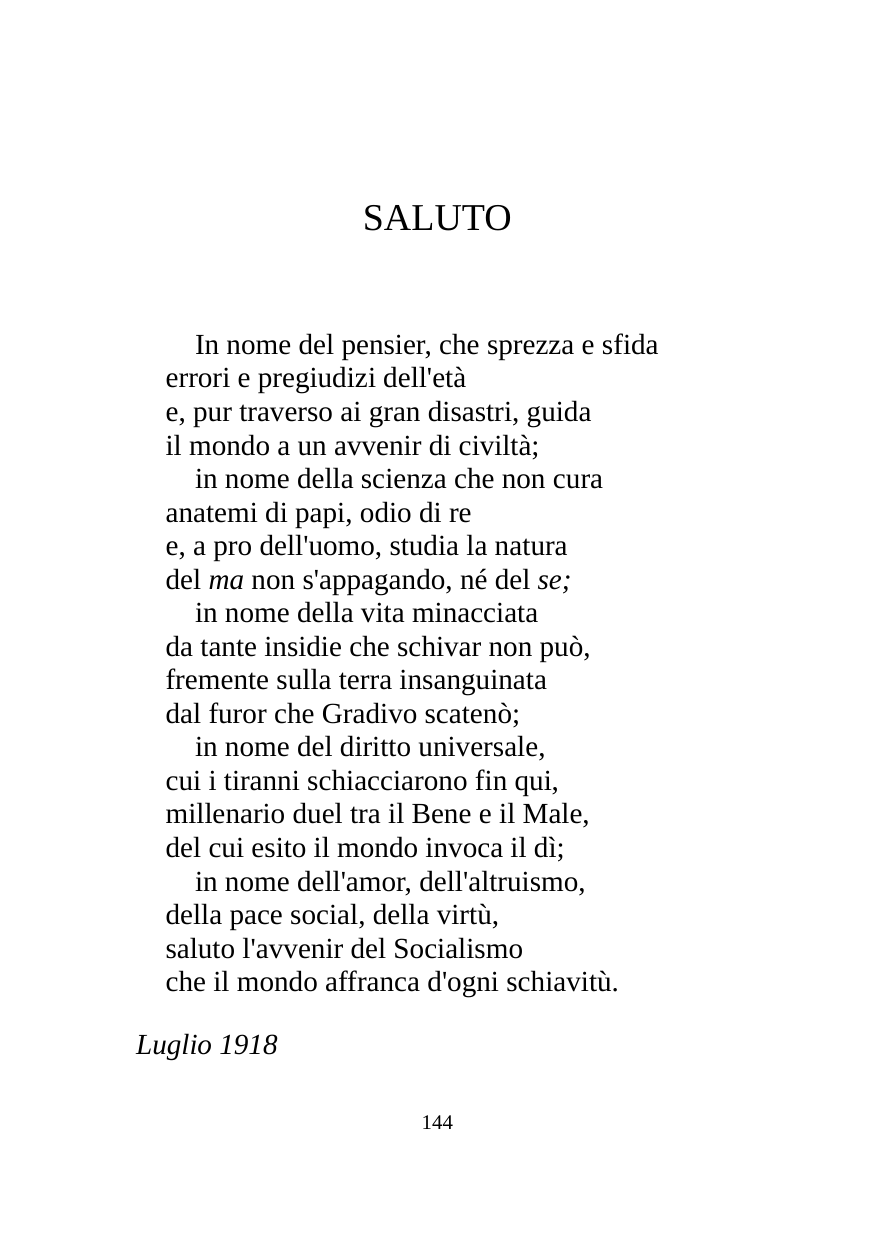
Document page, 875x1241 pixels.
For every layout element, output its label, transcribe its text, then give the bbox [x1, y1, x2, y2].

text in nome della vita minacciata da tante insidie che schivar non può, fremente sulla terra insanguinata dal furor che Gradivo scatenò; [165, 595, 768, 729]
text in nome dell'amor, dell'altruismo, della pace social, della virtù, saluto l'avvenir del Socialismo che il mondo affranca d'ogni schiavitù. [165, 864, 768, 998]
text In nome del pensier, che sprezza e sfida errori e pregiudizi dell'età e, pur traverso ai gran disastri, guida il mondo a un avvenir di civiltà; [165, 327, 768, 461]
subtitle SALUTO [106, 195, 768, 238]
text in nome della scienza che non cura anatemi di papi, odio di re e, a pro dell'uomo, studia la natura del ma non s'appagando, né del se; [165, 461, 768, 595]
text Luglio 1918 [106, 1027, 768, 1061]
text in nome del diritto universale, cui i tiranni schiacciarono fin qui, millenario duel tra il Bene e il Male, del cui esito il mondo invoca il dì; [165, 729, 768, 864]
